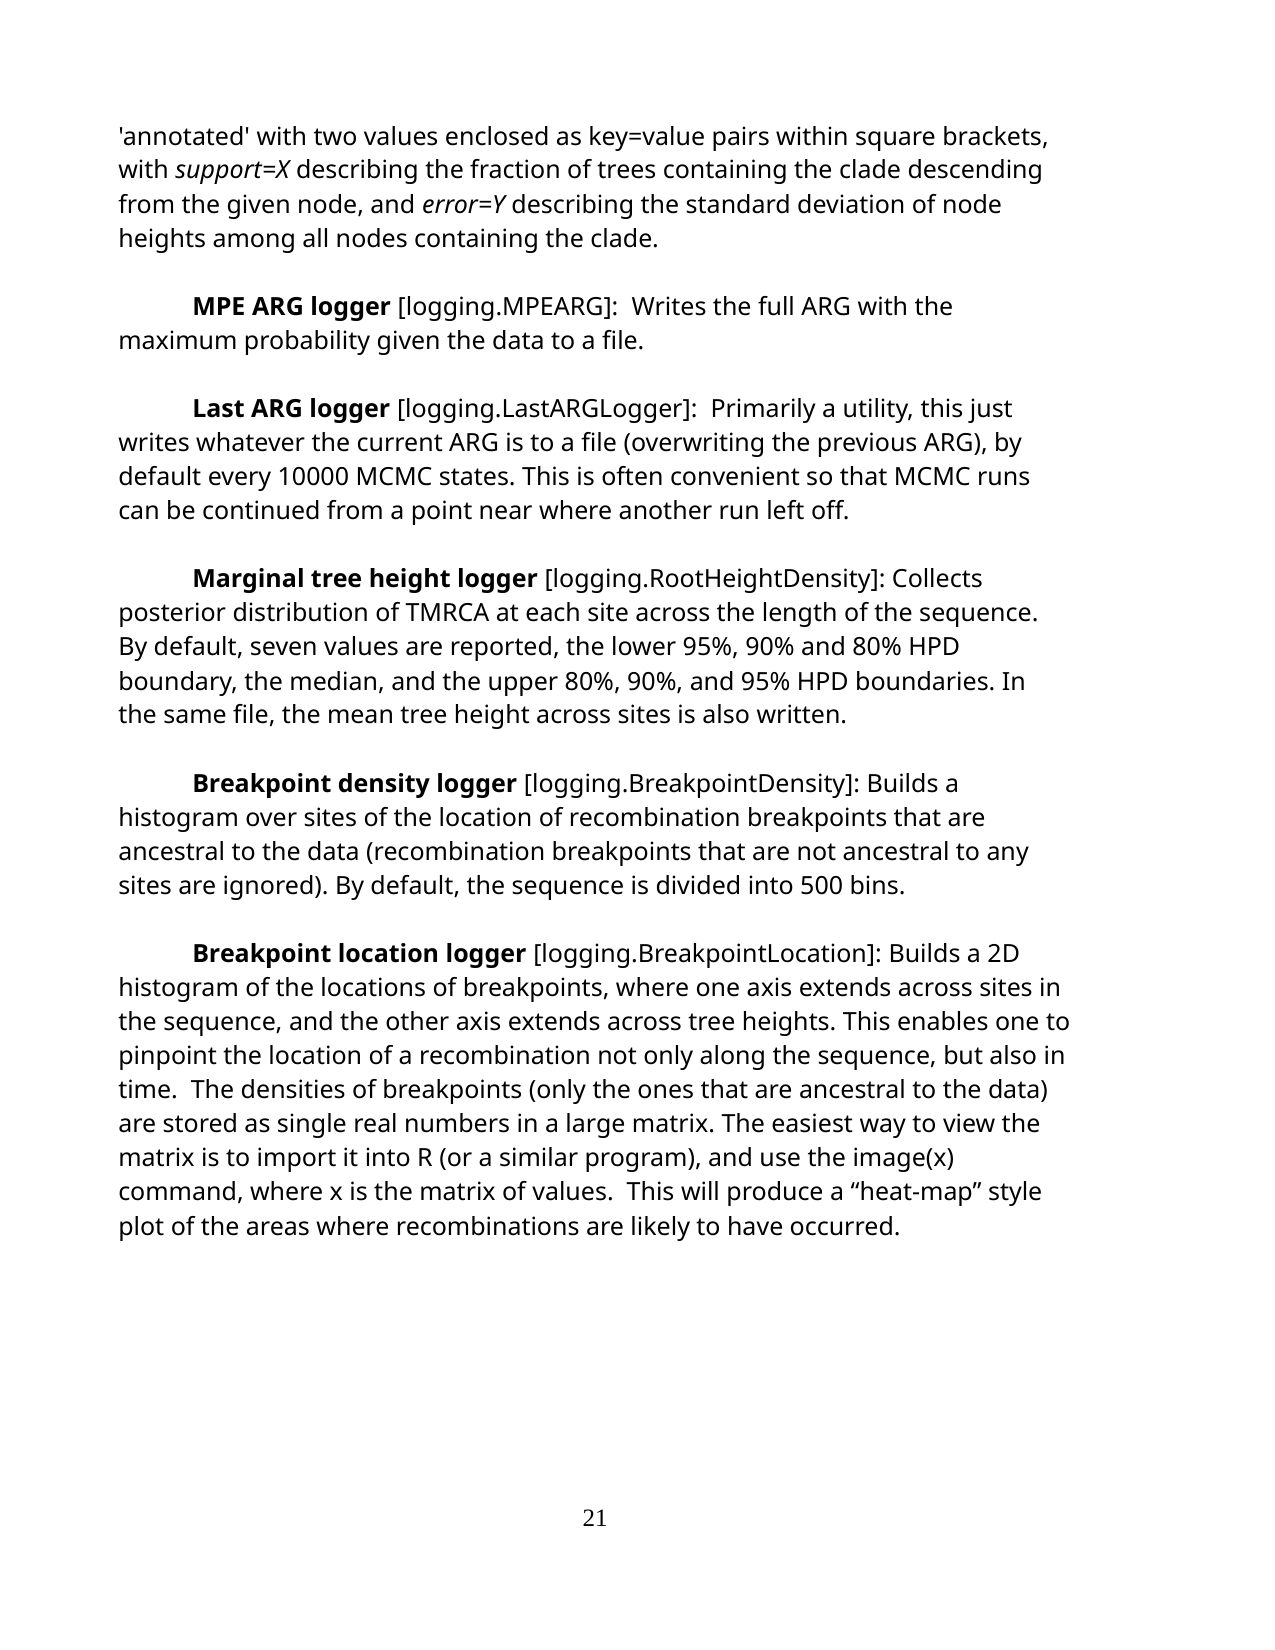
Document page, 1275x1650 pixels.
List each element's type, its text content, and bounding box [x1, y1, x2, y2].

text Breakpoint location logger [logging.BreakpointLocation]: Builds a 2D histogram of the locations of breakpoints, where one axis extends across sites in the sequence, and the other axis extends across tree heights. This enables one to pinpoint the location of a recombination not only along the sequence, but also in time. The densities of breakpoints (only the ones that are ancestral to the data) are stored as single real numbers in a large matrix. The easiest way to view the matrix is to import it into R (or a similar program), and use the image(x) command, where x is the matrix of values. This will produce a “heat-map” style plot of the areas where recombinations are likely to have occurred. [118, 936, 1071, 1242]
text 'annotated' with two values enclosed as key=value pairs within square brackets, with support=X describing the fraction of trees containing the clade descending from the given node, and error=Y describing the standard deviation of node heights among all nodes containing the clade. [118, 118, 1071, 254]
text Last ARG logger [logging.LastARGLogger]: Primarily a utility, this just writes whatever the current ARG is to a file (overwriting the previous ARG), by default every 10000 MCMC states. This is often convenient so that MCMC runs can be continued from a point near where another run left off. [118, 391, 1071, 527]
text MPE ARG logger [logging.MPEARG]: Writes the full ARG with the maximum probability given the data to a file. [118, 288, 1071, 357]
text Marginal tree height logger [logging.RootHeightDensity]: Collects posterior distribution of TMRCA at each site across the length of the sequence. By default, seven values are reported, the lower 95%, 90% and 80% HPD boundary, the median, and the upper 80%, 90%, and 95% HPD boundaries. In the same file, the mean tree height across sites is also written. [118, 561, 1071, 731]
text Breakpoint density logger [logging.BreakpointDensity]: Builds a histogram over sites of the location of recombination breakpoints that are ancestral to the data (recombination breakpoints that are not ancestral to any sites are ignored). By default, the sequence is divided into 500 bins. [118, 765, 1071, 902]
